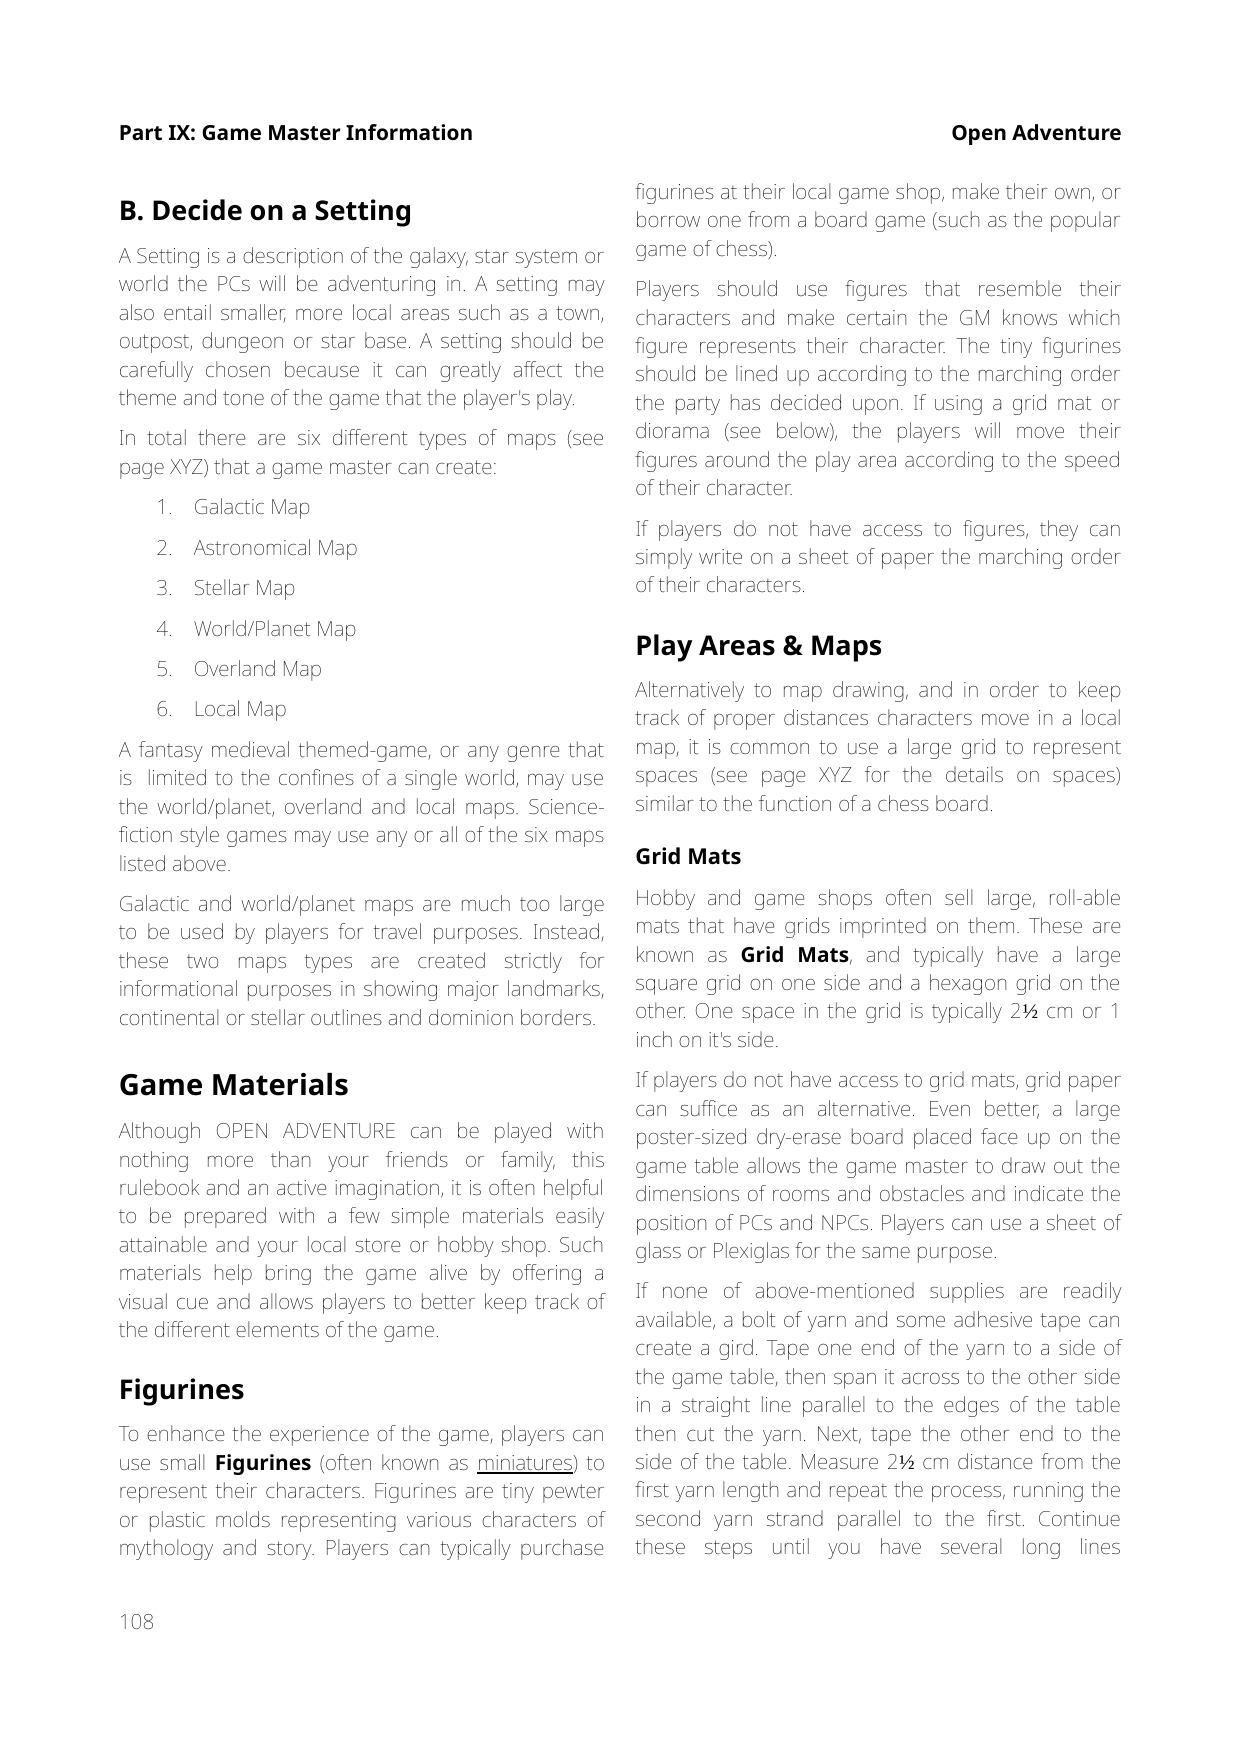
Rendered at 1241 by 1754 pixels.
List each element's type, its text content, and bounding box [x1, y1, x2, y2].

text A fantasy medieval themed-game, or any genre that is limited to the confines of a single world, may use the world/planet, overland and local maps. Science-fiction style games may use any or all of the six maps listed above. [118, 735, 605, 877]
text If players do not have access to grid mats, grid paper can suffice as an alternative. Even better, a large poster-sized dry-erase board placed face up on the game table allows the game master to draw out the dimensions of rooms and obstacles and indicate the position of PCs and NPCs. Players can use a sheet of glass or Plexiglas for the same purpose. [635, 1065, 1122, 1264]
text A Setting is a description of the galaxy, star system or world the PCs will be adventuring in. A setting may also entail smaller, more local areas such as a town, outpost, dungeon or star base. A setting should be carefully chosen because it can greatly affect the theme and tone of the game that the player's play. [118, 241, 605, 412]
list Overland Map [156, 654, 605, 682]
text Players should use figures that resemble their characters and make certain the GM knows which figure represents their character. The tiny figurines should be lined up according to the marching order the party has decided upon. If using a grid mat or diorama (see below), the players will move their figures around the play area according to the speed of their character. [635, 274, 1122, 502]
text Hobby and game shops often sell large, roll-able mats that have grids imprinted on them. These are known as Grid Mats, and typically have a large square grid on one side and a hexagon grid on the other. One space in the grid is typically 2½ cm or 1 inch on it's side. [635, 883, 1122, 1053]
text Play Areas & Maps [635, 626, 1122, 663]
list Stellar Map [156, 573, 605, 602]
text Alternatively to map drawing, and in order to keep track of proper distances characters move in a local map, it is common to use a large grid to represent spaces (see page XYZ for the details on spaces) similar to the function of a chess board. [635, 675, 1122, 817]
text figurines at their local game shop, make their own, or borrow one from a board game (such as the popular game of chess). [635, 177, 1122, 262]
text If none of above-mentioned supplies are readily available, a bolt of yarn and some adhesive tape can create a gird. Tape one end of the yarn to a side of the game table, then span it across to the other side in a straight line parallel to the edges of the table then cut the yarn. Next, tape the other end to the side of the table. Measure 2½ cm distance from the first yarn length and repeat the process, running the second yarn strand parallel to the first. Continue these steps until you have several long lines [635, 1276, 1122, 1561]
text Although OPEN ADVENTURE can be played with nothing more than your friends or family, this rulebook and an active imagination, it is often helpful to be prepared with a few simple materials easily attainable and your local store or hobby shop. Such materials help bring the game alive by offering a visual cue and allows players to better keep track of the different elements of the game. [118, 1116, 605, 1344]
text In total there are six different types of maps (see page XYZ) that a game master can create: [118, 423, 605, 480]
list Astronomical Map [156, 533, 605, 561]
text Grid Mats [635, 841, 1122, 871]
list World/Planet Map [156, 614, 605, 642]
list Local Map [156, 694, 605, 723]
subtitle Game Materials [118, 1064, 605, 1104]
text Galactic and world/planet maps are much too large to be used by players for travel purposes. Instead, these two maps types are created strictly for informational purposes in showing major landmarks, continental or stellar outlines and dominion borders. [118, 889, 605, 1031]
text If players do not have access to figures, they can simply write on a sheet of paper the marching order of their characters. [635, 514, 1122, 599]
list Galactic Map [156, 492, 605, 521]
subtitle B. Decide on a Setting [118, 192, 605, 228]
text To enhance the experience of the game, players can use small Figurines (often known as miniatures) to represent their characters. Figurines are tiny pewter or plastic molds representing various characters of mythology and story. Players can typically purchase [118, 1419, 605, 1562]
text Figurines [118, 1371, 605, 1408]
